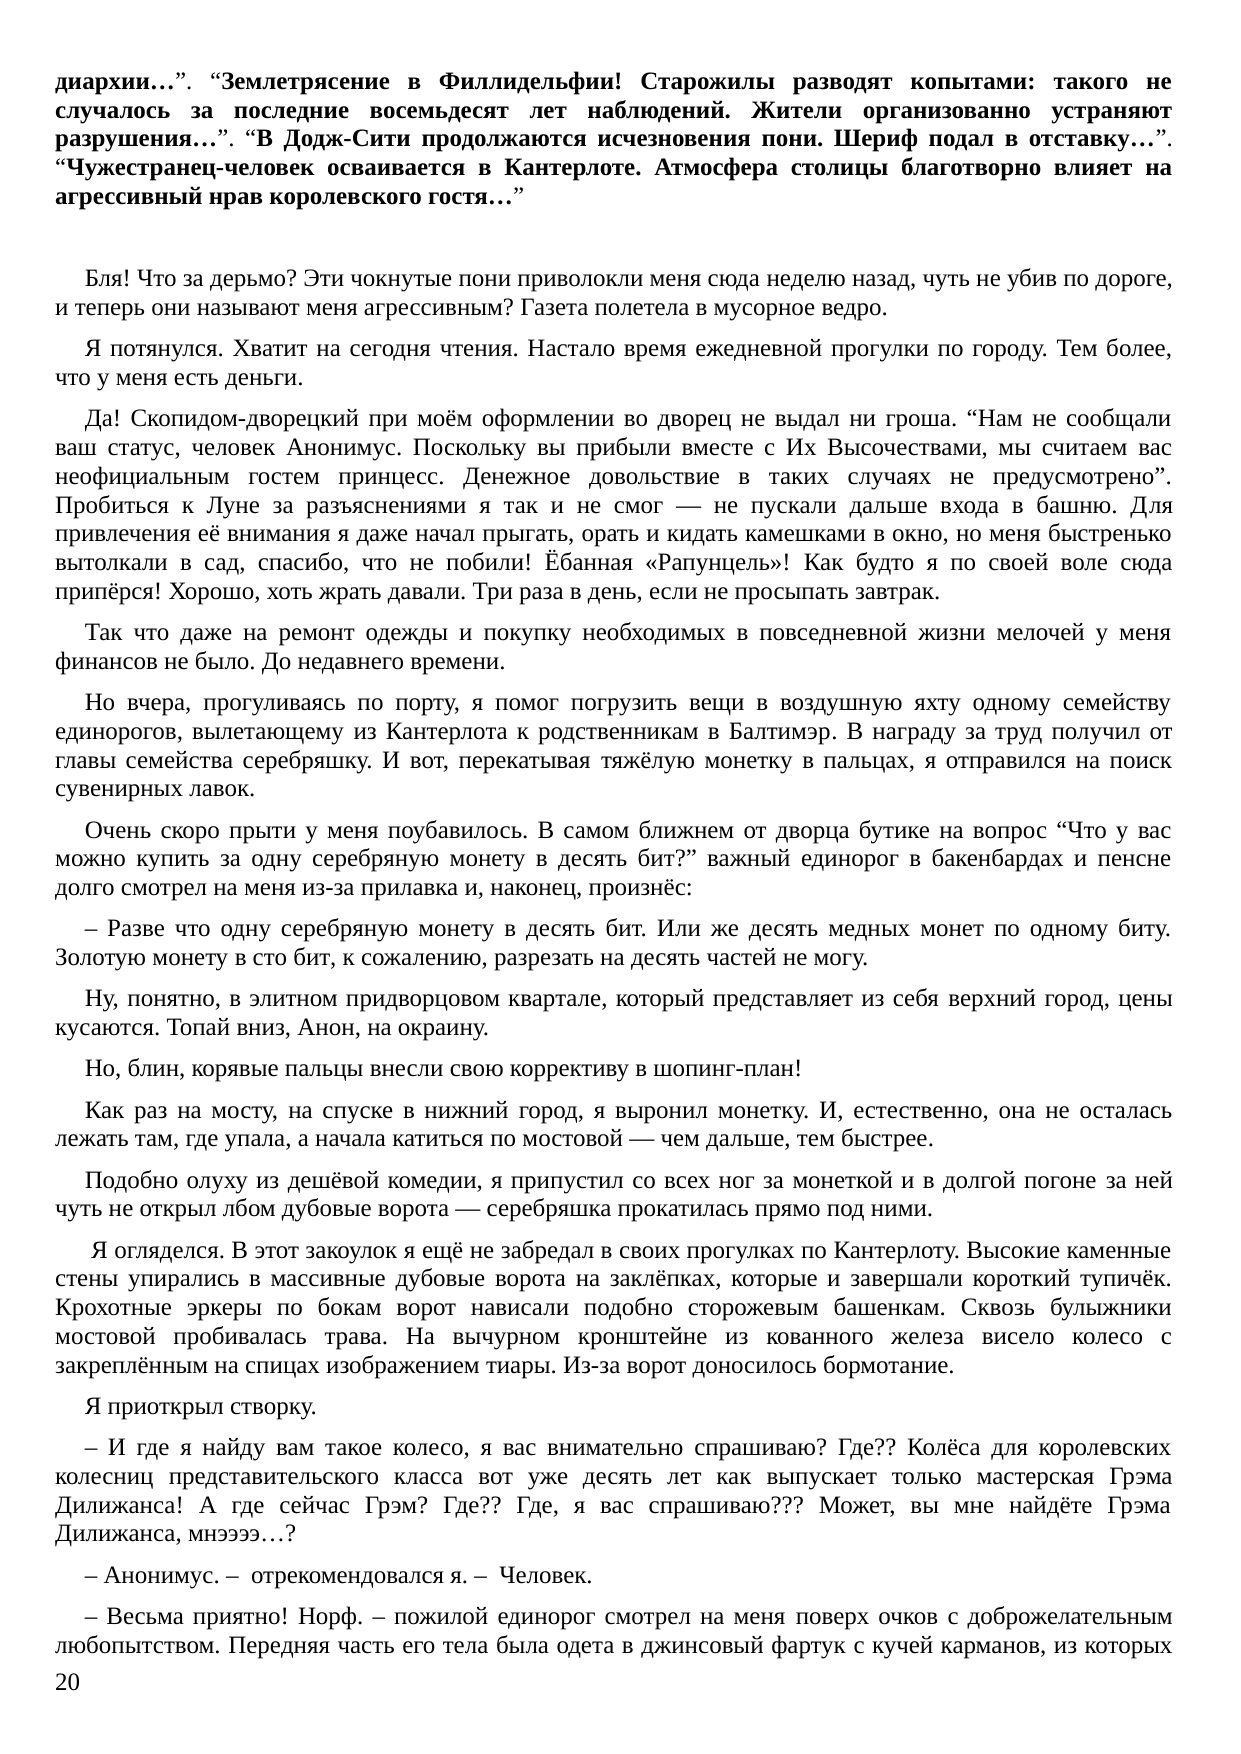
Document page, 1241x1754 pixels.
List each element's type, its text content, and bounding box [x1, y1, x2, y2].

text – И где я найду вам такое колесо, я вас внимательно спрашиваю? Где?? Колёса для королевских колесниц представительского класса вот уже десять лет как выпускает только мастерская Грэма Дилижанса! А где сейчас Грэм? Где?? Где, я вас спрашиваю??? Может, вы мне найдёте Грэма Дилижанса, мнээээ…? [55, 1432, 1173, 1547]
text Подобно олуху из дешёвой комедии, я припустил со всех ног за монеткой и в долгой погоне за ней чуть не открыл лбом дубовые ворота — серебряшка прокатилась прямо под ними. [55, 1165, 1173, 1222]
text – Анонимус. – отрекомендовался я. – Человек. [55, 1560, 1173, 1588]
text Да! Скопидом-дворецкий при моём оформлении во дворец не выдал ни гроша. “Нам не сообщали ваш статус, человек Анонимус. Поскольку вы прибыли вместе с Их Высочествами, мы считаем вас неофициальным гостем принцесс. Денежное довольствие в таких случаях не предусмотрено”. Пробиться к Луне за разъяснениями я так и не смог — не пускали дальше входа в башню. Для привлечения её внимания я даже начал прыгать, орать и кидать камешками в окно, но меня быстренько вытолкали в сад, спасибо, что не побили! Ёбанная «Рапунцель»! Как будто я по своей воле сюда припёрся! Хорошо, хоть жрать давали. Три раза в день, если не просыпать завтрак. [55, 403, 1173, 605]
text Бля! Что за дерьмо? Эти чокнутые пони приволокли меня сюда неделю назад, чуть не убив по дороге, и теперь они называют меня агрессивным? Газета полетела в мусорное ведро. [55, 263, 1173, 321]
text Я приоткрыл створку. [55, 1391, 1173, 1420]
text – Весьма приятно! Норф. – пожилой единорог смотрел на меня поверх очков с доброжелательным любопытством. Передняя часть его тела была одета в джинсовый фартук с кучей карманов, из которых [55, 1601, 1173, 1658]
text Я потянулся. Хватит на сегодня чтения. Настало время ежедневной прогулки по городу. Тем более, что у меня есть деньги. [55, 333, 1173, 391]
text диархии…”. “Землетрясение в Филлидельфии! Старожилы разводят копытами: такого не случалось за последние восемьдесят лет наблюдений. Жители организованно устраняют разрушения…”. “В Додж-Сити продолжаются исчезновения пони. Шериф подал в отставку…”. “Чужестранец-человек осваивается в Кантерлоте. Атмосфера столицы благотворно влияет на агрессивный нрав королевского гостя…” [55, 66, 1173, 210]
text Я огляделся. В этот закоулок я ещё не забредал в своих прогулках по Кантерлоту. Высокие каменные стены упирались в массивные дубовые ворота на заклёпках, которые и завершали короткий тупичёк. Крохотные эркеры по бокам ворот нависали подобно сторожевым башенкам. Сквозь булыжники мостовой пробивалась трава. На вычурном кронштейне из кованного железа висело колесо с закреплённым на спицах изображением тиары. Из-за ворот доносилось бормотание. [55, 1235, 1173, 1378]
text Ну, понятно, в элитном придворцовом квартале, который представляет из себя верхний город, цены кусаются. Топай вниз, Анон, на окраину. [55, 983, 1173, 1041]
text Но, блин, корявые пальцы внесли свою коррективу в шопинг-план! [55, 1053, 1173, 1082]
text Так что даже на ремонт одежды и покупку необходимых в повседневной жизни мелочей у меня финансов не было. До недавнего времени. [55, 617, 1173, 675]
text – Разве что одну серебряную монету в десять бит. Или же десять медных монет по одному биту. Золотую монету в сто бит, к сожалению, разрезать на десять частей не могу. [55, 913, 1173, 971]
text Как раз на мосту, на спуске в нижний город, я выронил монетку. И, естественно, она не осталась лежать там, где упала, а начала катиться по мостовой — чем дальше, тем быстрее. [55, 1095, 1173, 1152]
text Очень скоро прыти у меня поубавилось. В самом ближнем от дворца бутике на вопрос “Что у вас можно купить за одну серебряную монету в десять бит?” важный единорог в бакенбардах и пенсне долго смотрел на меня из-за прилавка и, наконец, произнёс: [55, 815, 1173, 901]
text Но вчера, прогуливаясь по порту, я помог погрузить вещи в воздушную яхту одному семейству единорогов, вылетающему из Кантерлота к родственникам в Балтимэр. В награду за труд получил от главы семейства серебряшку. И вот, перекатывая тяжёлую монетку в пальцах, я отправился на поиск сувенирных лавок. [55, 687, 1173, 802]
